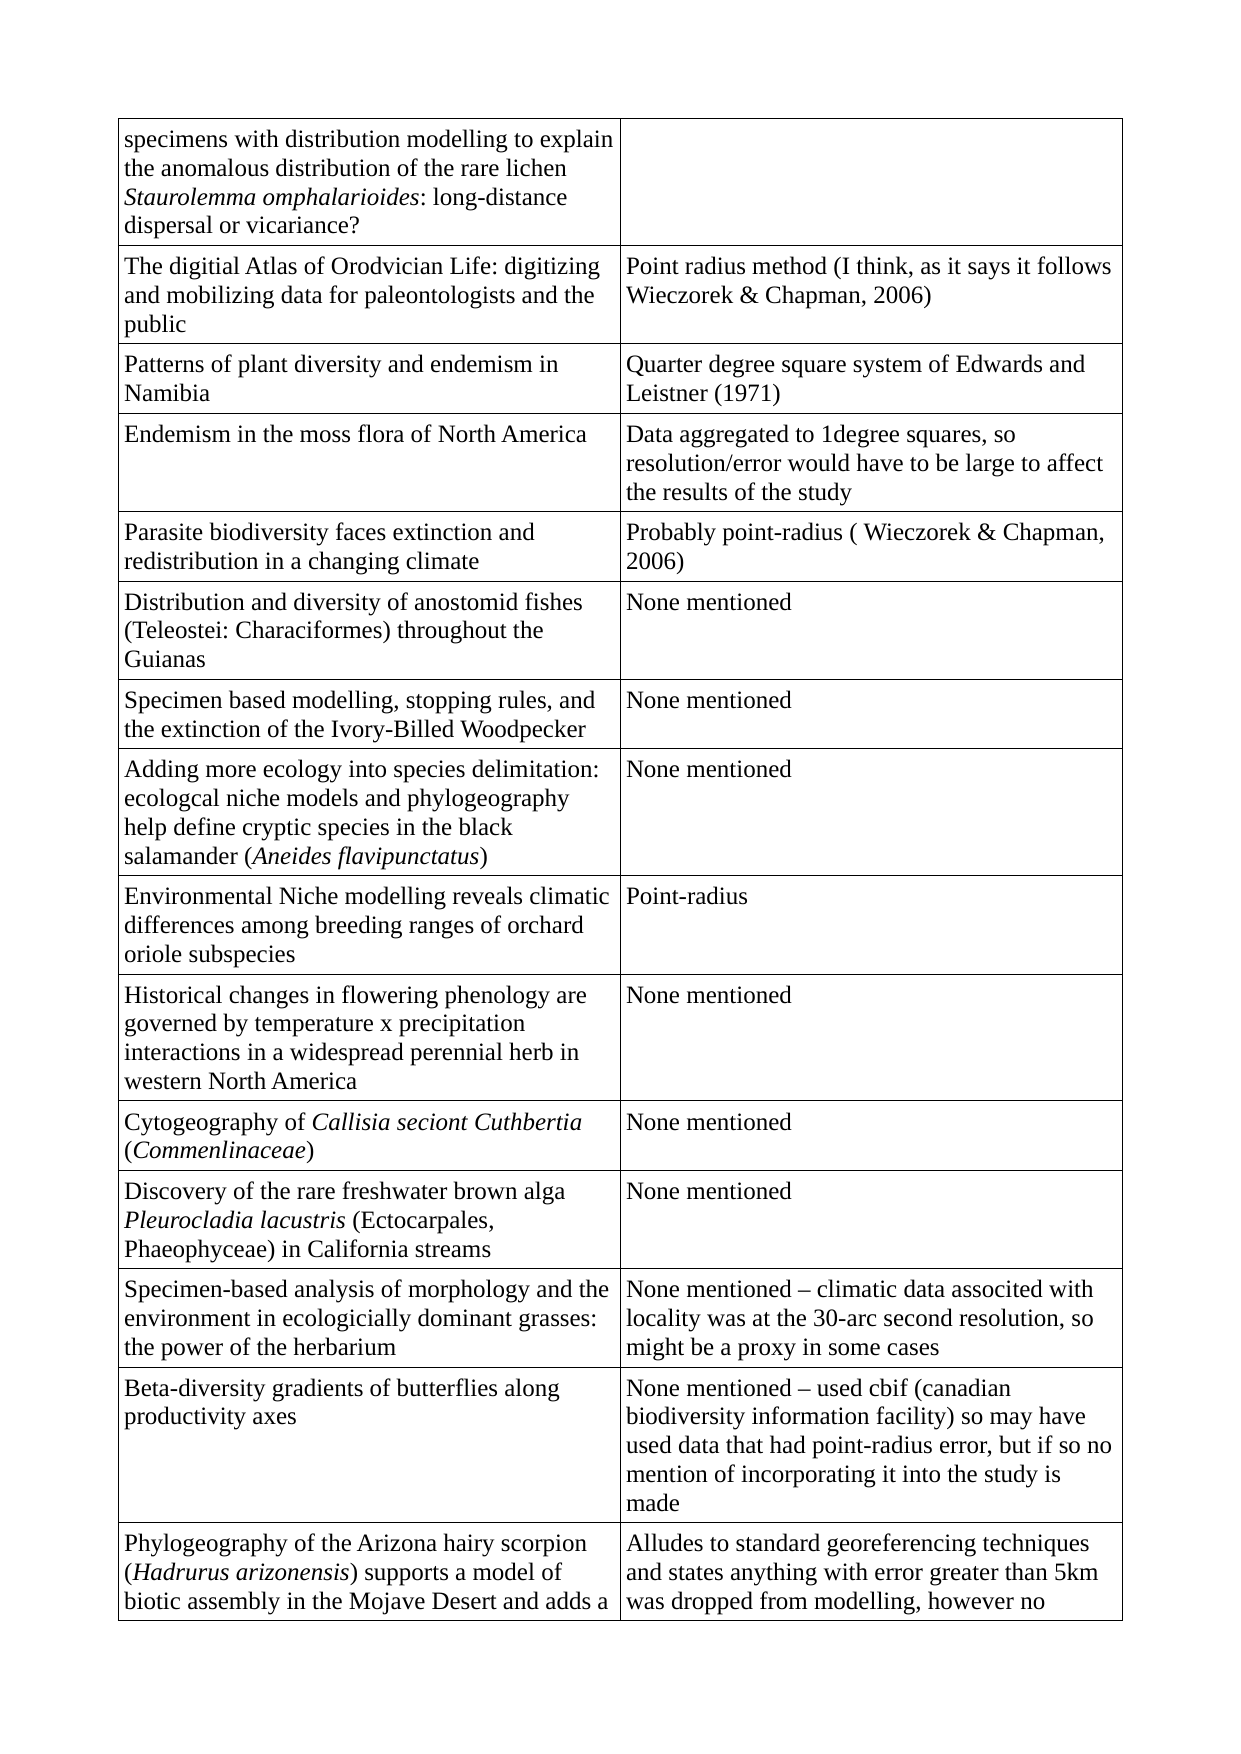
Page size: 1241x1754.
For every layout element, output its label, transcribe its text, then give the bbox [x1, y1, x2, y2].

table_cell None mentioned [621, 1171, 1122, 1268]
table_cell Distribution and diversity of anostomid fishes (Teleostei: Characiformes) throughout the Guianas [119, 582, 620, 679]
table_cell Quarter degree square system of Edwards and Leistner (1971) [621, 344, 1122, 413]
table_cell The digitial Atlas of Orodvician Life: digitizing and mobilizing data for paleontologists and the public [119, 246, 620, 343]
table_cell Point-radius [621, 876, 1122, 973]
table_cell None mentioned [621, 582, 1122, 679]
table_cell Point radius method (I think, as it says it follows Wieczorek & Chapman, 2006) [621, 246, 1122, 343]
table_cell None mentioned – climatic data associted with locality was at the 30-arc second resolution, so might be a proxy in some cases [621, 1269, 1122, 1366]
table_cell None mentioned [621, 975, 1122, 1100]
table_cell None mentioned – used cbif (canadian biodiversity information facility) so may have used data that had point-radius error, but if so no mention of incorporating it into the study is made [621, 1368, 1122, 1522]
table_cell Patterns of plant diversity and endemism in Namibia [119, 344, 620, 413]
table_cell Adding more ecology into species delimitation: ecologcal niche models and phylogeography help define cryptic species in the black salamander (Aneides flavipunctatus) [119, 749, 620, 875]
table_cell specimens with distribution modelling to explain the anomalous distribution of the rare lichen Staurolemma omphalarioides: long-distance dispersal or vicariance? [119, 119, 620, 245]
table_cell None mentioned [621, 1101, 1122, 1170]
table_cell Parasite biodiversity faces extinction and redistribution in a changing climate [119, 512, 620, 581]
table_cell Alludes to standard georeferencing techniques and states anything with error greater than 5km was dropped from modelling, however no [621, 1523, 1122, 1620]
table_cell Specimen-based analysis of morphology and the environment in ecologicially dominant grasses: the power of the herbarium [119, 1269, 620, 1366]
table_cell [621, 119, 1122, 245]
table_cell None mentioned [621, 680, 1122, 748]
table_cell Specimen based modelling, stopping rules, and the extinction of the Ivory-Billed Woodpecker [119, 680, 620, 748]
table_cell Environmental Niche modelling reveals climatic differences among breeding ranges of orchard oriole subspecies [119, 876, 620, 973]
table_cell Probably point-radius ( Wieczorek & Chapman, 2006) [621, 512, 1122, 581]
table_cell Beta-diversity gradients of butterflies along productivity axes [119, 1368, 620, 1522]
table_cell Cytogeography of Callisia seciont Cuthbertia (Commenlinaceae) [119, 1101, 620, 1170]
table_cell Phylogeography of the Arizona hairy scorpion (Hadrurus arizonensis) supports a model of biotic assembly in the Mojave Desert and adds a [119, 1523, 620, 1620]
table_cell None mentioned [621, 749, 1122, 875]
table_cell Endemism in the moss flora of North America [119, 414, 620, 511]
table_cell Data aggregated to 1degree squares, so resolution/error would have to be large to affect the results of the study [621, 414, 1122, 511]
table_cell Historical changes in flowering phenology are governed by temperature x precipitation interactions in a widespread perennial herb in western North America [119, 975, 620, 1100]
table_cell Discovery of the rare freshwater brown alga Pleurocladia lacustris (Ectocarpales, Phaeophyceae) in California streams [119, 1171, 620, 1268]
